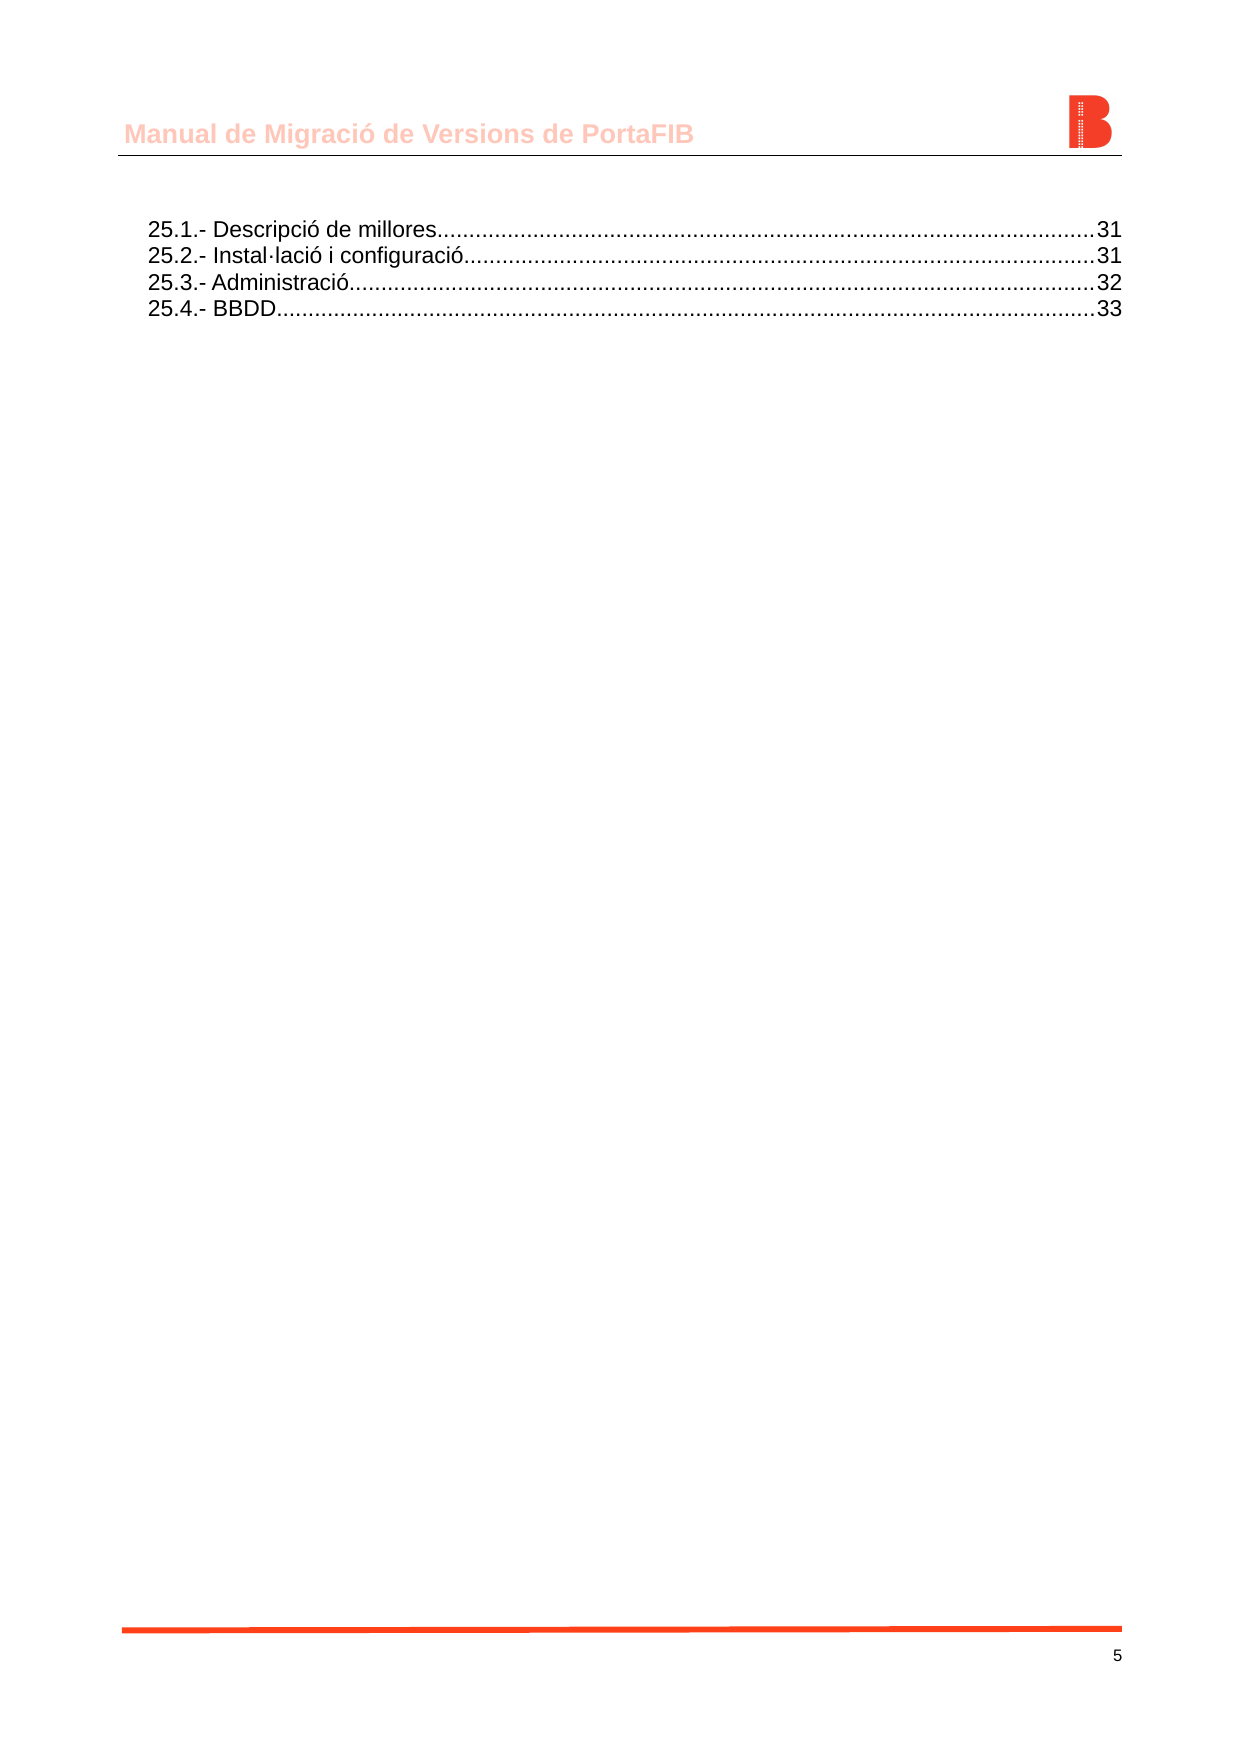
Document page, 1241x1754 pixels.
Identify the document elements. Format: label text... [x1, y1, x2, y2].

picture [1063, 94, 1117, 150]
text 25.4.- BBDD 33 [148, 295, 1122, 321]
text 25.3.- Administració 32 [148, 268, 1122, 295]
text 25.2.- Instal·lació i configuració 31 [148, 242, 1122, 268]
text 25.1.- Descripció de millores 31 [148, 216, 1122, 242]
